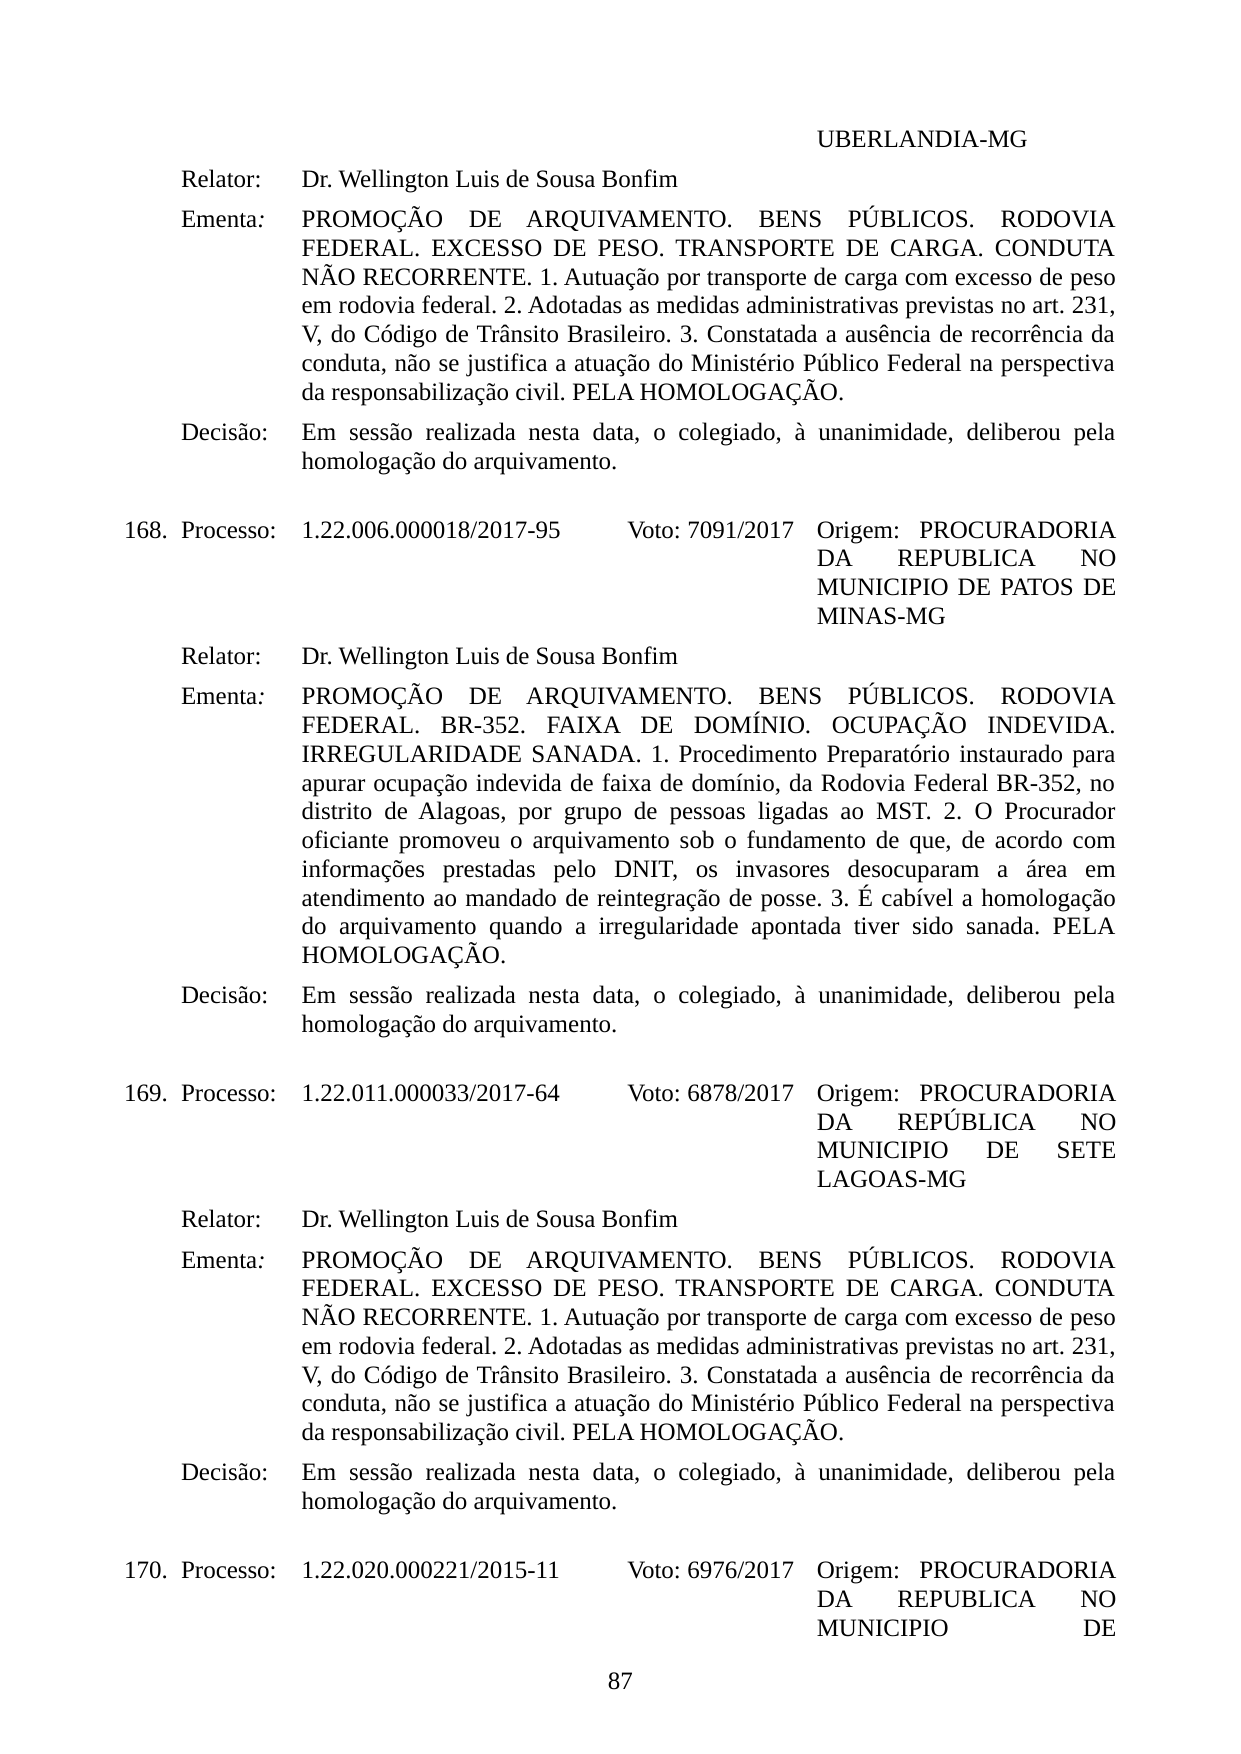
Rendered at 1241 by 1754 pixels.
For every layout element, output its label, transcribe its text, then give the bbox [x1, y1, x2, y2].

table_cell PROMOÇÃO DE ARQUIVAMENTO. BENS PÚBLICOS. RODOVIA FEDERAL. BR-352. FAIXA DE DOMÍNIO. OCUPAÇÃO INDEVIDA. IRREGULARIDADE SANADA. 1. Procedimento Preparatório instaurado para apurar ocupação indevida de faixa de domínio, da Rodovia Federal BR-352, no distrito de Alagoas, por grupo de pessoas ligadas ao MST. 2. O Procurador oficiante promoveu o arquivamento sob o fundamento de que, de acordo com informações prestadas pelo DNIT, os invasores desocuparam a área em atendimento ao mandado de reintegração de posse. 3. É cabível a homologação do arquivamento quando a irregularidade apontada tiver sido sanada. PELA HOMOLOGAÇÃO. [296, 676, 1122, 974]
table_header 169. [118, 1072, 175, 1199]
table_cell [118, 411, 175, 480]
table_header Origem: PROCURADORIA DA REPÚBLICA NO MUNICIPIO DE SETE LAGOAS-MG [811, 1072, 1122, 1199]
table_cell Dr. Wellington Luis de Sousa Bonfim [296, 158, 1122, 198]
table_header 1.22.006.000018/2017-95 [296, 509, 621, 635]
table_cell [118, 975, 175, 1043]
table_header Voto: 6878/2017 [621, 1072, 811, 1199]
table_header Processo: [175, 1549, 296, 1647]
table_header Origem: PROCURADORIA DA REPUBLICA NO MUNICIPIO DE [811, 1549, 1122, 1647]
table_header 1.22.011.000033/2017-64 [296, 1072, 621, 1199]
table_cell Decisão: [175, 411, 296, 480]
table_cell PROMOÇÃO DE ARQUIVAMENTO. BENS PÚBLICOS. RODOVIA FEDERAL. EXCESSO DE PESO. TRANSPORTE DE CARGA. CONDUTA NÃO RECORRENTE. 1. Autuação por transporte de carga com excesso de peso em rodovia federal. 2. Adotadas as medidas administrativas previstas no art. 231, V, do Código de Trânsito Brasileiro. 3. Constatada a ausência de recorrência da conduta, não se justifica a atuação do Ministério Público Federal na perspectiva da responsabilização civil. PELA HOMOLOGAÇÃO. [296, 199, 1122, 411]
table_cell [118, 199, 175, 411]
table_header [296, 118, 621, 158]
table_header [175, 118, 296, 158]
table_cell Decisão: [175, 1452, 296, 1521]
table_header Origem: PROCURADORIA DA REPUBLICA NO MUNICIPIO DE PATOS DE MINAS-MG [811, 509, 1122, 635]
table_cell Ementa: [175, 1239, 296, 1452]
table_header UBERLANDIA-MG [811, 118, 1122, 158]
table_cell Relator: [175, 635, 296, 676]
table_cell [118, 1239, 175, 1452]
table_cell Ementa: [175, 676, 296, 974]
table_cell Em sessão realizada nesta data, o colegiado, à unanimidade, deliberou pela homologação do arquivamento. [296, 1452, 1122, 1521]
table_cell Decisão: [175, 975, 296, 1043]
table_header Processo: [175, 1072, 296, 1199]
table_cell Ementa: [175, 199, 296, 411]
table_cell [118, 158, 175, 198]
table_cell [118, 635, 175, 676]
table_cell Relator: [175, 1199, 296, 1239]
table_cell [118, 1199, 175, 1239]
table_header 1.22.020.000221/2015-11 [296, 1549, 621, 1647]
table_cell [118, 1452, 175, 1521]
table_header Processo: [175, 509, 296, 635]
table_cell Dr. Wellington Luis de Sousa Bonfim [296, 1199, 1122, 1239]
table_cell Dr. Wellington Luis de Sousa Bonfim [296, 635, 1122, 676]
table_cell Relator: [175, 158, 296, 198]
table_header [118, 118, 175, 158]
table_cell [118, 676, 175, 974]
table_header Voto: 6976/2017 [621, 1549, 811, 1647]
table_cell PROMOÇÃO DE ARQUIVAMENTO. BENS PÚBLICOS. RODOVIA FEDERAL. EXCESSO DE PESO. TRANSPORTE DE CARGA. CONDUTA NÃO RECORRENTE. 1. Autuação por transporte de carga com excesso de peso em rodovia federal. 2. Adotadas as medidas administrativas previstas no art. 231, V, do Código de Trânsito Brasileiro. 3. Constatada a ausência de recorrência da conduta, não se justifica a atuação do Ministério Público Federal na perspectiva da responsabilização civil. PELA HOMOLOGAÇÃO. [296, 1239, 1122, 1452]
table_header 168. [118, 509, 175, 635]
table_header 170. [118, 1549, 175, 1647]
table_cell Em sessão realizada nesta data, o colegiado, à unanimidade, deliberou pela homologação do arquivamento. [296, 975, 1122, 1043]
table_header [621, 118, 811, 158]
table_cell Em sessão realizada nesta data, o colegiado, à unanimidade, deliberou pela homologação do arquivamento. [296, 411, 1122, 480]
table_header Voto: 7091/2017 [621, 509, 811, 635]
